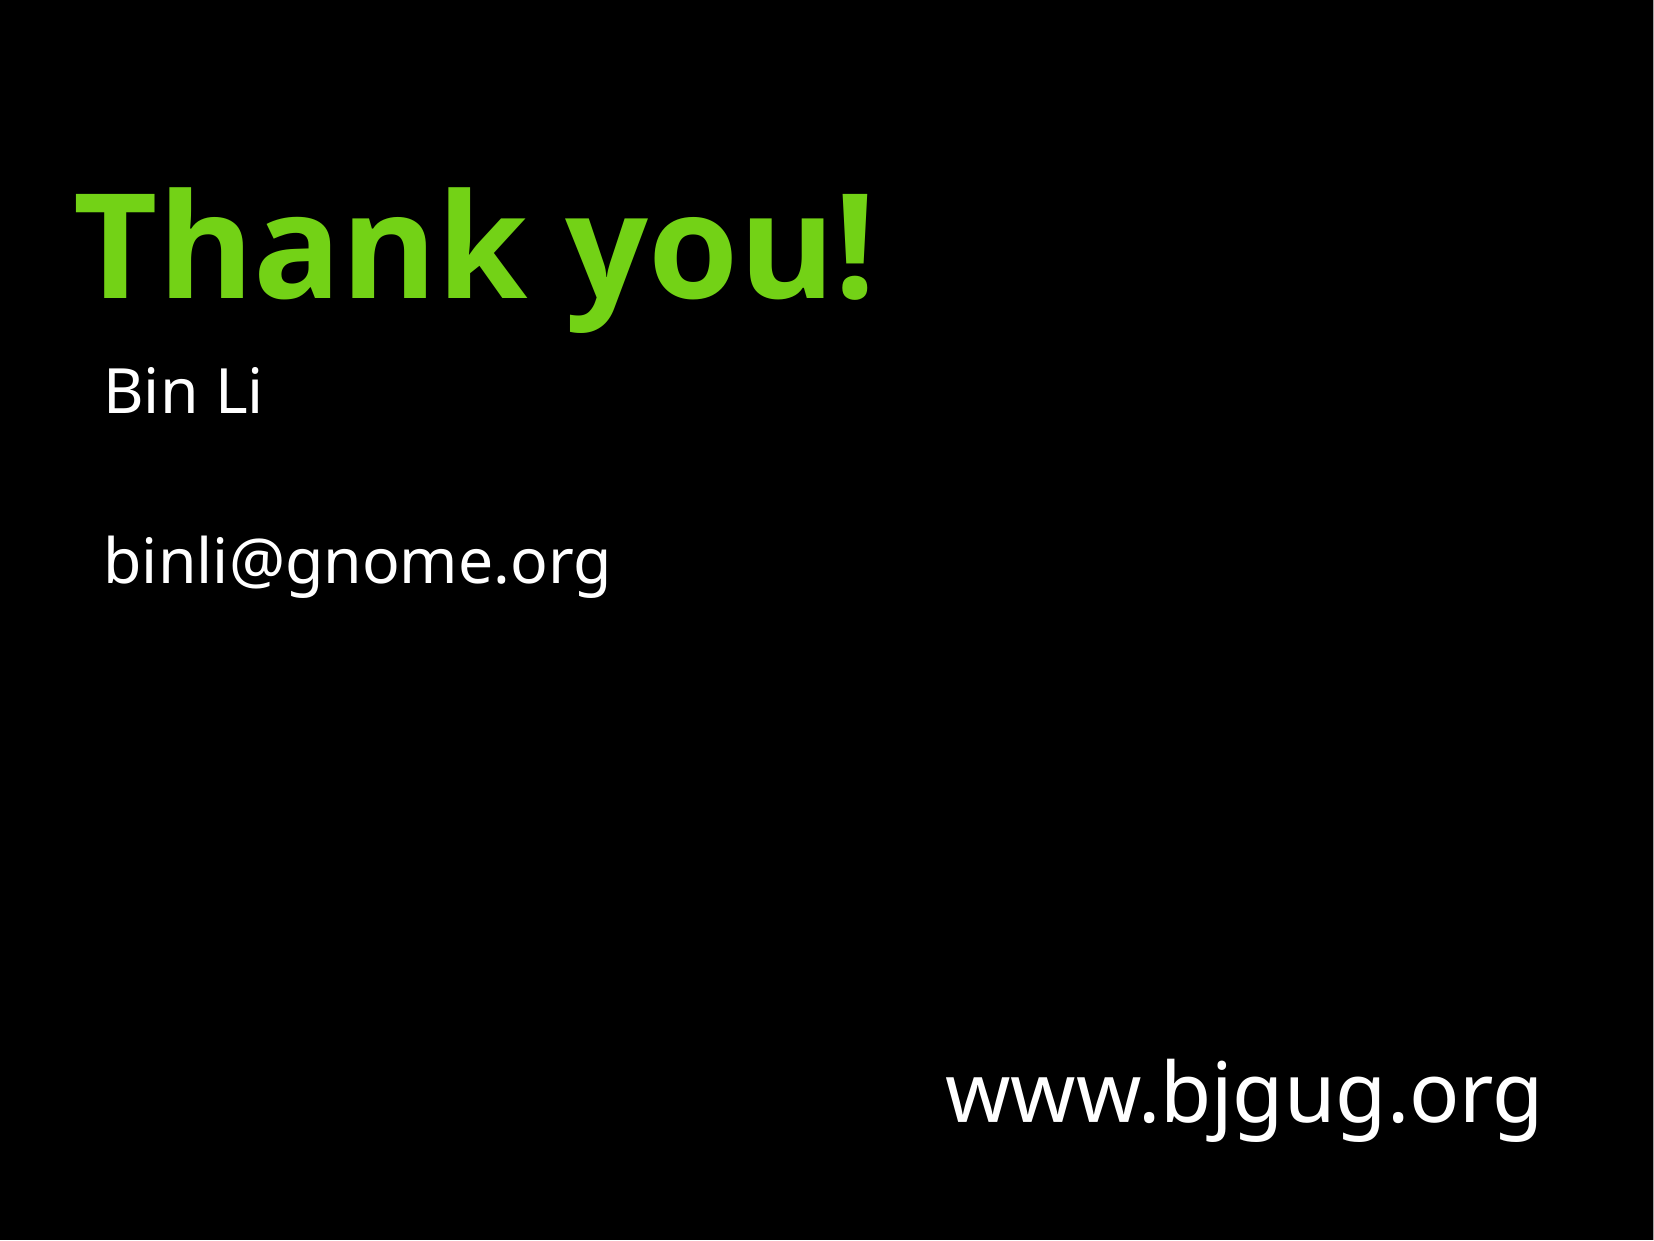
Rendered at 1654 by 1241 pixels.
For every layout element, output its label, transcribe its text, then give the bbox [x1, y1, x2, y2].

text_box www.bjgug.org [118, 926, 1560, 1141]
text_box Thank you! [59, 146, 1506, 337]
text_box Bin Li binli@gnome.org [88, 354, 1211, 595]
